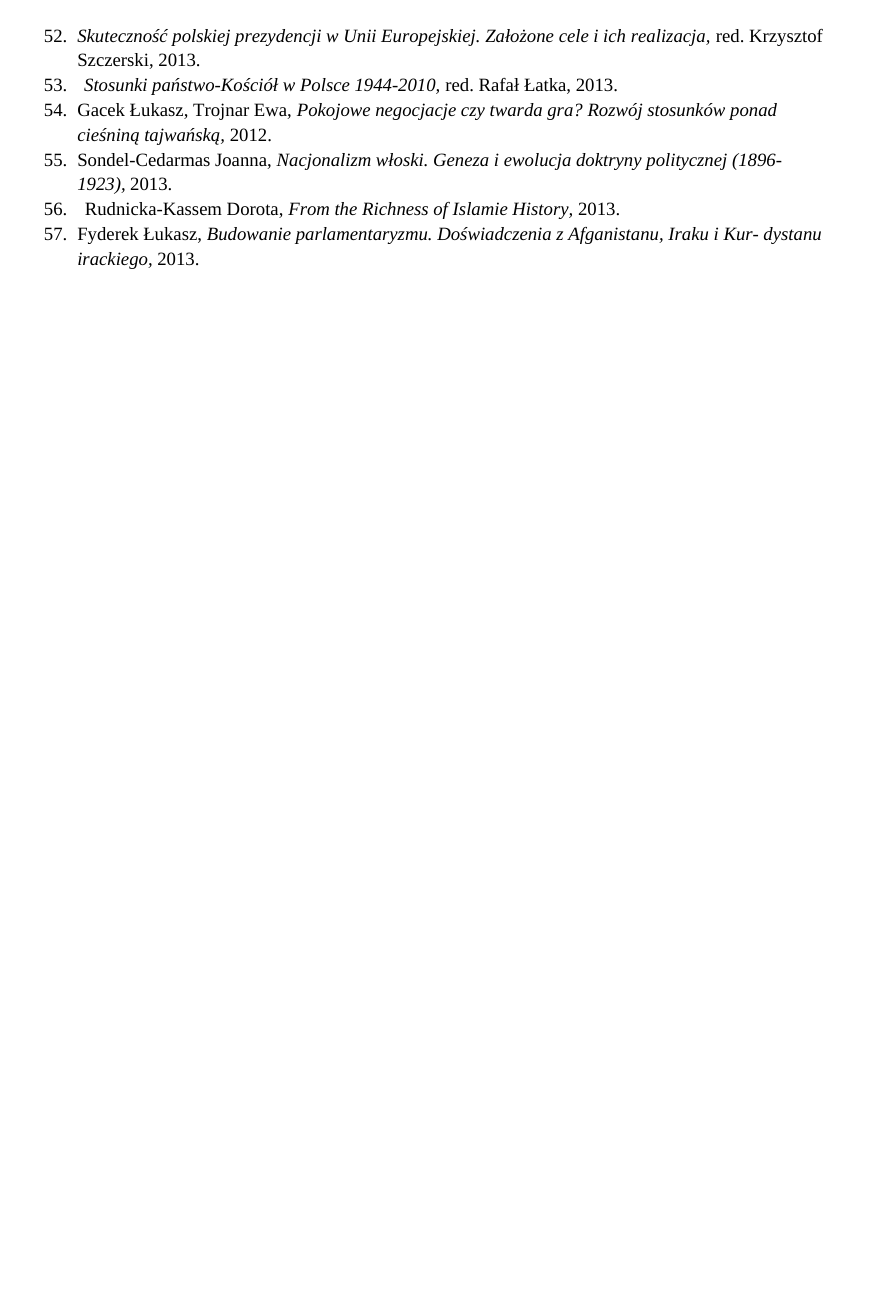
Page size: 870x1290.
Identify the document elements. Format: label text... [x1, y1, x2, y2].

list Rudnicka-Kassem Dorota, From the Richness of Islamie History, 2013. [44, 198, 826, 219]
list Fyderek Łukasz, Budowanie parlamentaryzmu. Doświadczenia z Afganistanu, Iraku i Kur- dystanu irackiego, 2013. [44, 223, 826, 269]
list Skuteczność polskiej prezydencji w Unii Europejskiej. Założone cele i ich realizacja, red. Krzysztof Szczerski, 2013. [44, 24, 826, 71]
list Sondel-Cedarmas Joanna, Nacjonalizm włoski. Geneza i ewolucja doktryny politycznej (1896-1923), 2013. [44, 148, 826, 195]
list Stosunki państwo-Kościół w Polsce 1944-2010, red. Rafał Łatka, 2013. [44, 74, 826, 96]
list Gacek Łukasz, Trojnar Ewa, Pokojowe negocjacje czy twarda gra? Rozwój stosunków ponad cieśniną tajwańską, 2012. [44, 99, 826, 145]
